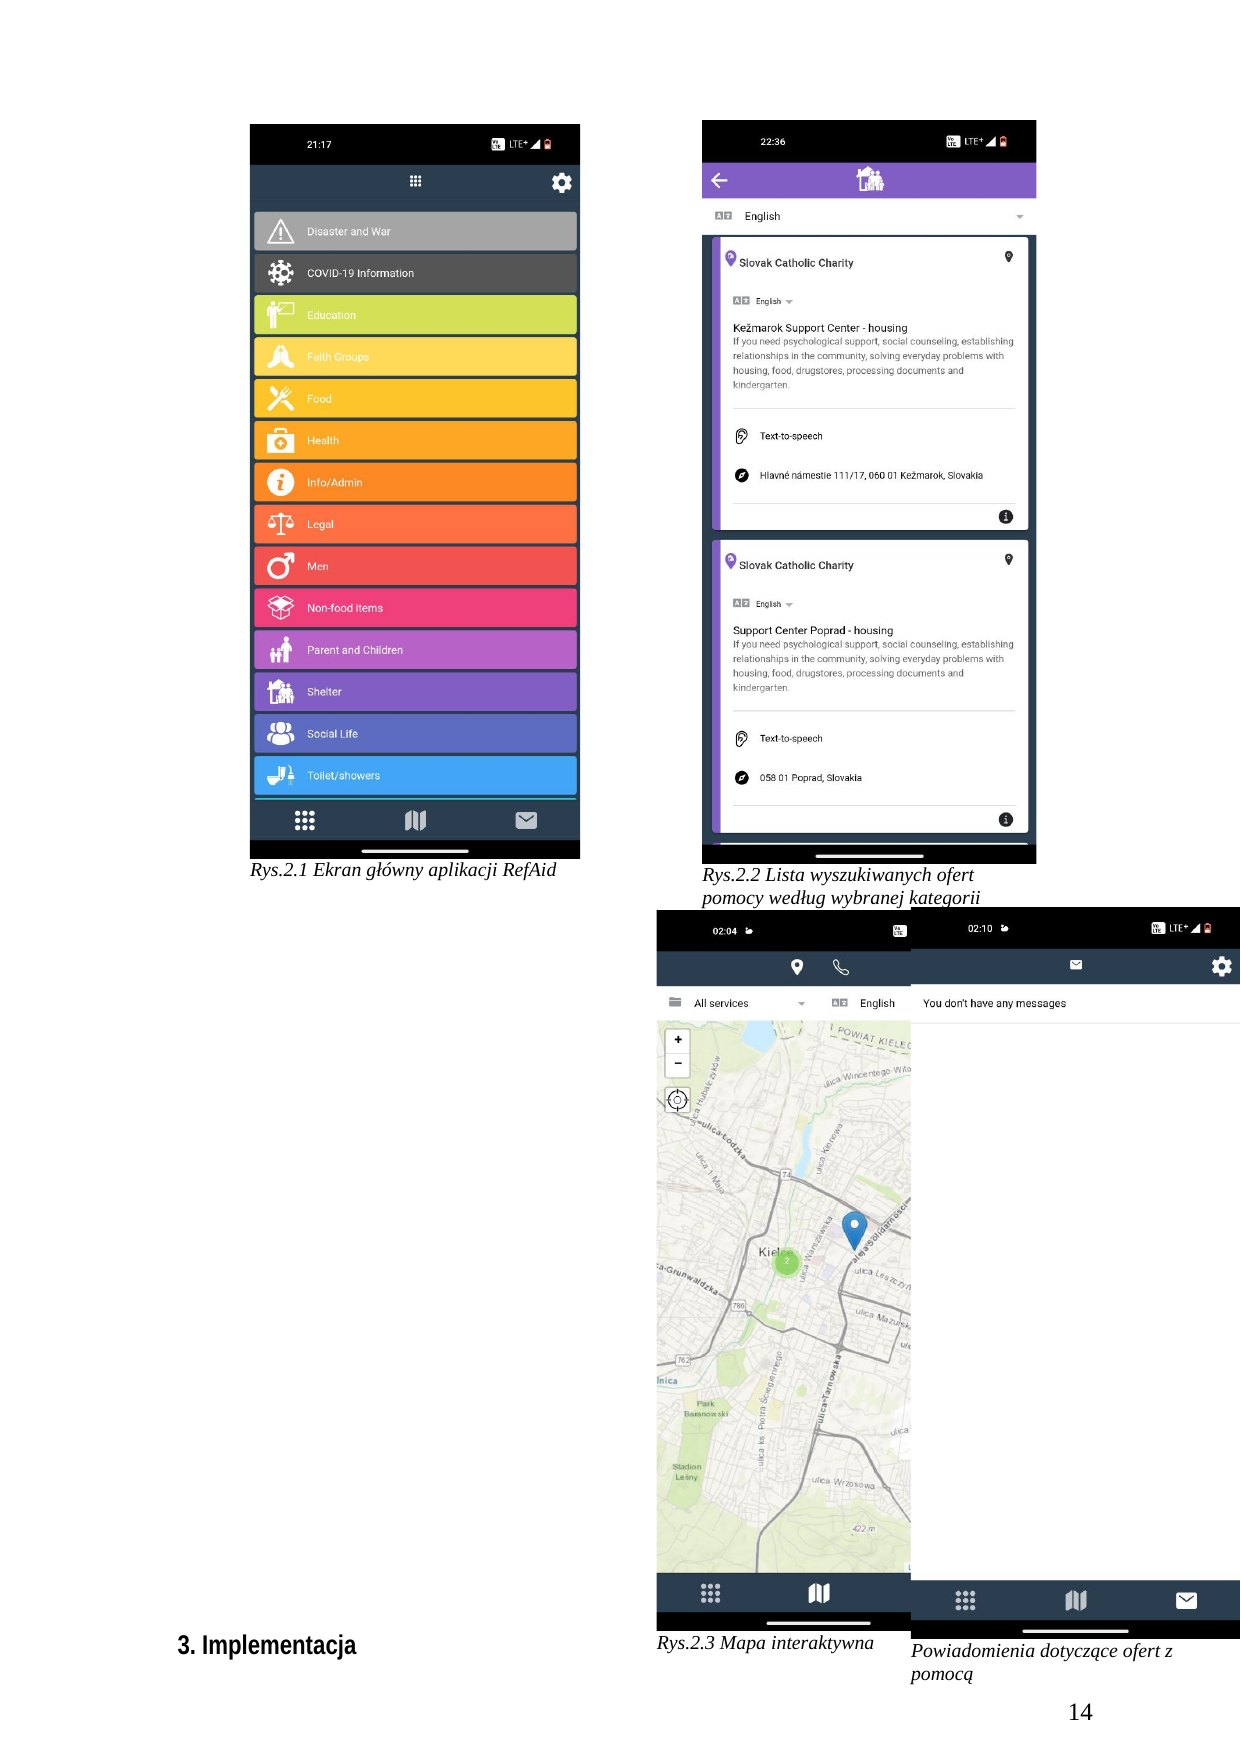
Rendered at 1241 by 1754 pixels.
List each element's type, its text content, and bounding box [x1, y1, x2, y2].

text 3. Implementacja [177, 1629, 911, 1660]
text Powiadomienia dotyczące ofert z pomocą [911, 1639, 1240, 1685]
picture [249, 124, 581, 859]
text Rys.2.3 Mapa interaktywna [657, 1631, 911, 1654]
picture [702, 120, 1037, 864]
text Rys.2.2 Lista wyszukiwanych ofert pomocy według wybranej kategorii [702, 864, 1036, 909]
text Rys.2.1 Ekran główny aplikacji RefAid [250, 859, 580, 881]
picture [656, 907, 1240, 1639]
